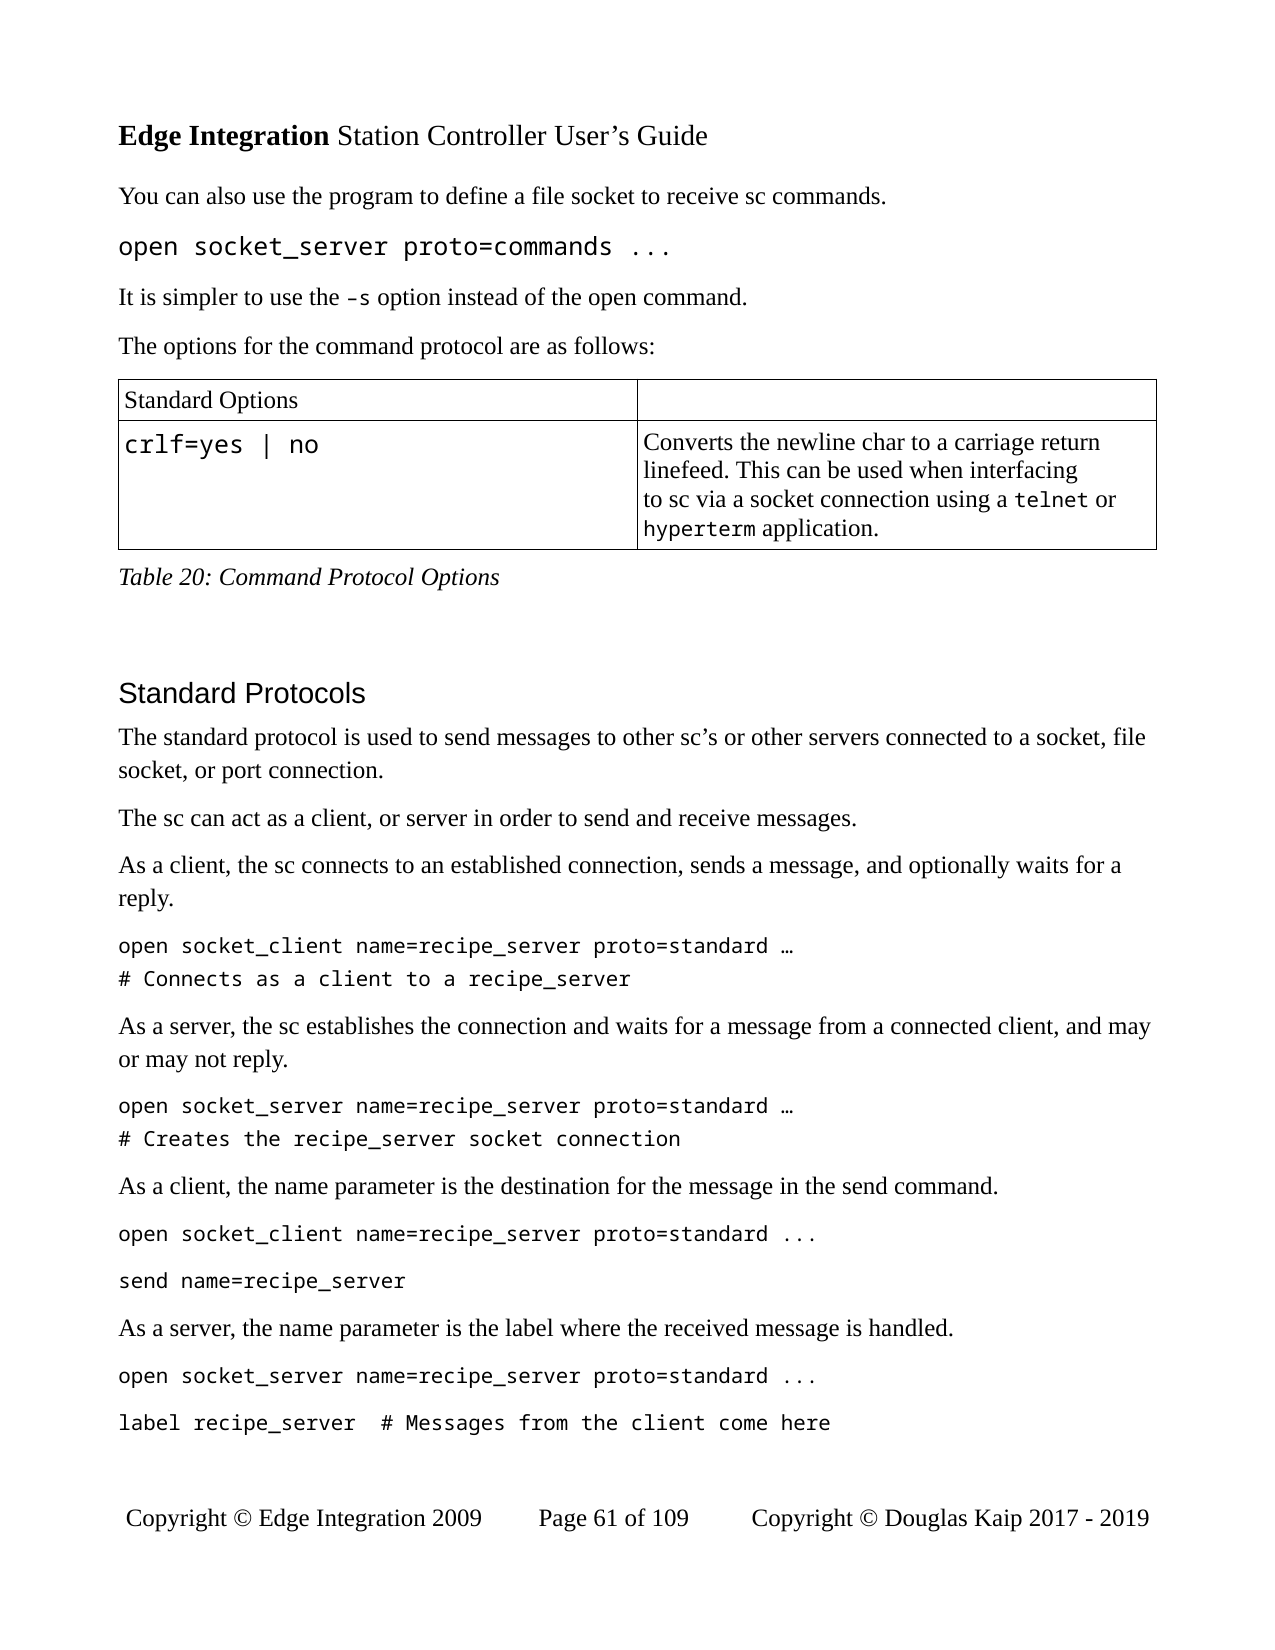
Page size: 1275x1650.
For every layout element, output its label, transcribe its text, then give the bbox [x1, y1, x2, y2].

text Table 20: Command Protocol Options [118, 562, 1157, 591]
text The standard protocol is used to send messages to other sc’s or other servers connected to a socket, file socket, or port connection. [118, 722, 1157, 784]
text open socket_client name=recipe_server proto=standard … # Connects as a client to a recipe_server [118, 931, 1157, 992]
text You can also use the program to define a file socket to receive sc commands. [118, 181, 1157, 210]
text It is simpler to use the –s option instead of the open command. [118, 282, 1157, 312]
text open socket_server name=recipe_server proto=standard … # Creates the recipe_server socket connection [118, 1091, 1157, 1152]
text open socket_client name=recipe_server proto=standard ... [118, 1219, 1157, 1247]
text open socket_server proto=commands ... [118, 229, 1157, 263]
text As a client, the sc connects to an established connection, sends a message, and optionally waits for a reply. [118, 850, 1157, 912]
table_header [638, 380, 1156, 420]
text send name=recipe_server [118, 1266, 1157, 1294]
text As a client, the name parameter is the destination for the message in the send command. [118, 1171, 1157, 1200]
text open socket_server name=recipe_server proto=standard ... [118, 1361, 1157, 1389]
subtitle Standard Protocols [118, 676, 1157, 710]
text The sc can act as a client, or server in order to send and receive messages. [118, 803, 1157, 832]
text As a server, the sc establishes the connection and waits for a message from a connected client, and may or may not reply. [118, 1011, 1157, 1073]
text label recipe_server # Messages from the client come here [118, 1408, 1157, 1436]
table_header Standard Options [119, 380, 637, 420]
table_cell crlf=yes | no [119, 421, 637, 549]
text As a server, the name parameter is the label where the received message is handled. [118, 1313, 1157, 1342]
table_cell Converts the newline char to a carriage return linefeed. This can be used when interfacing to sc via a socket connection using a telnet or hyperterm application. [638, 421, 1156, 549]
text The options for the command protocol are as follows: [118, 331, 1157, 360]
